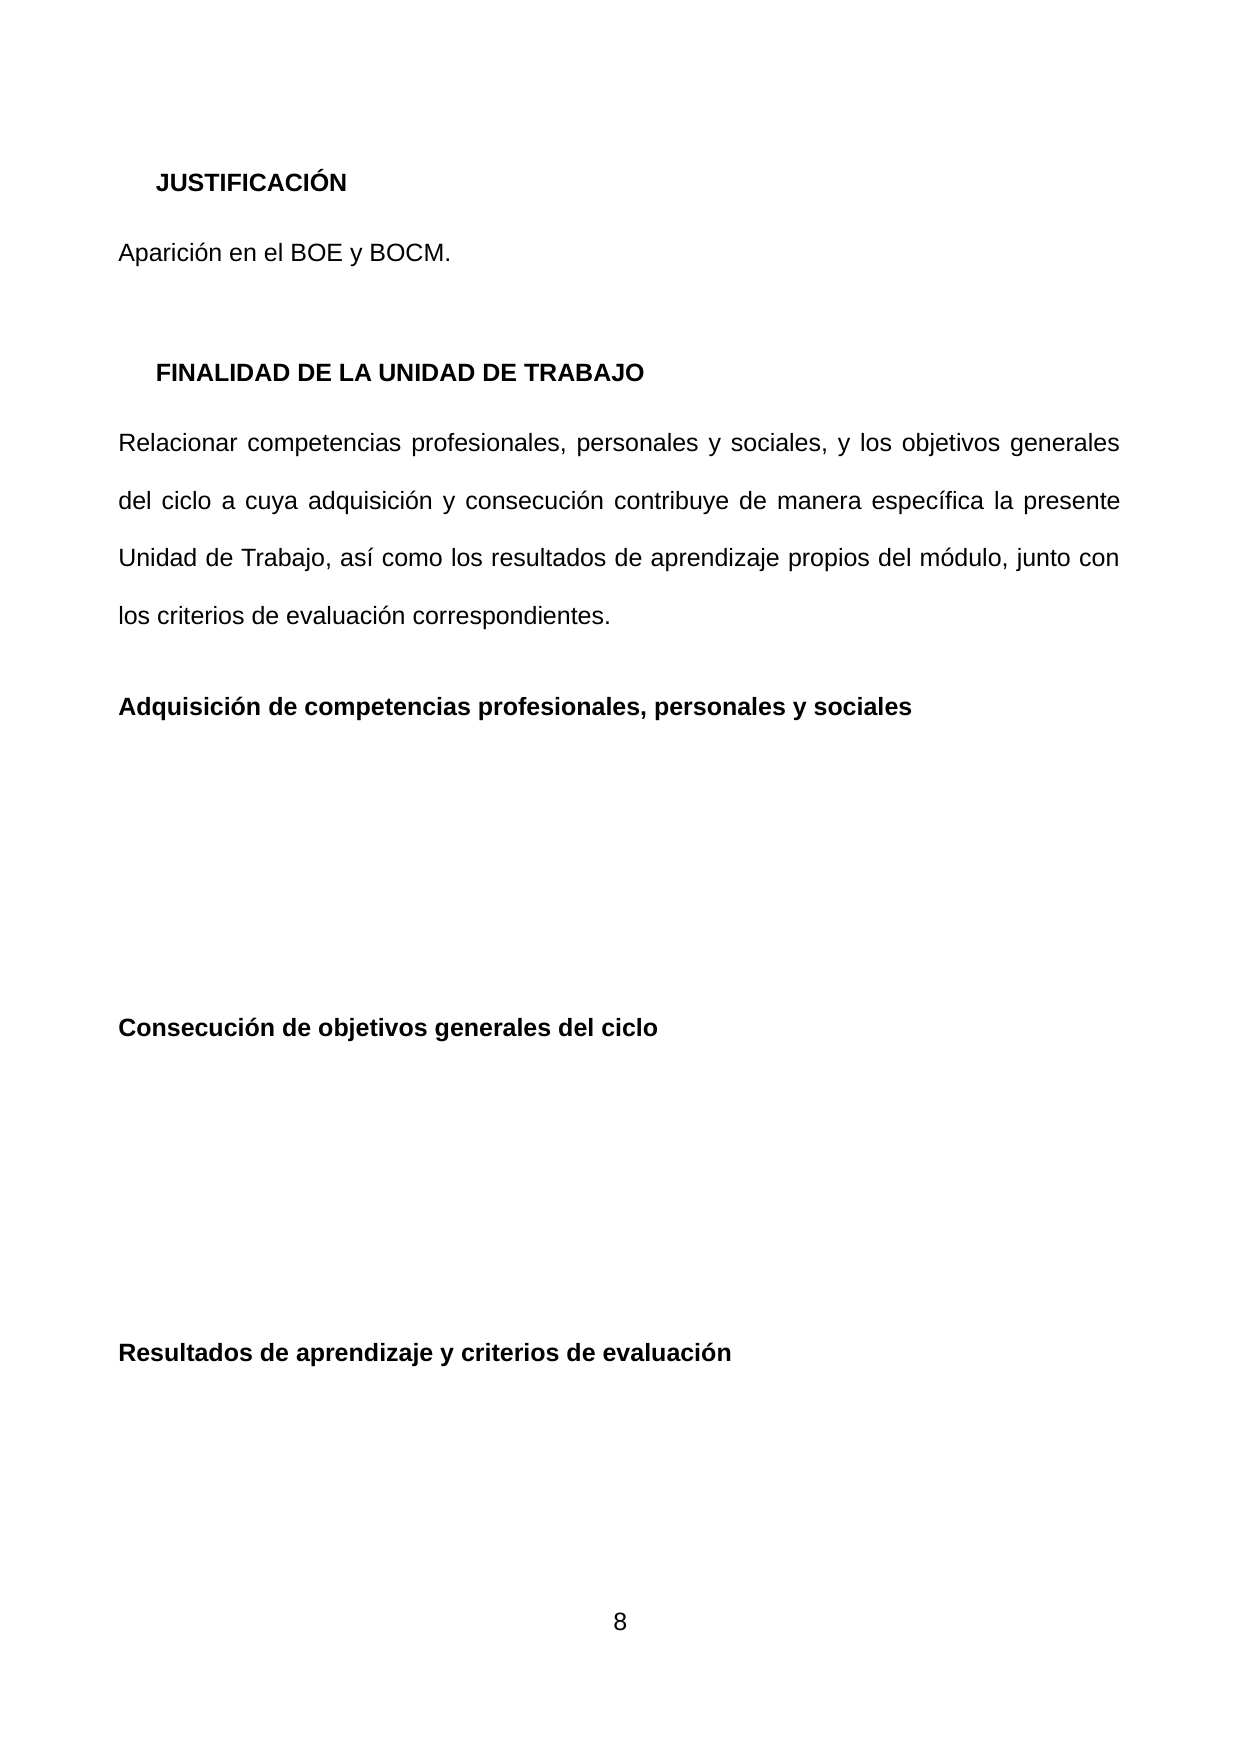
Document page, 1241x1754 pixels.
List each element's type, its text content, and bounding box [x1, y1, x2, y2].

subtitle FINALIDAD DE LA UNIDAD DE TRABAJO [118, 358, 1122, 387]
text Relacionar competencias profesionales, personales y sociales, y los objetivos generales del ciclo a cuya adquisición y consecución contribuye de manera específica la presente Unidad de Trabajo, así como los resultados de aprendizaje propios del módulo, junto con los criterios de evaluación correspondientes. [118, 428, 1122, 629]
subtitle Consecución de objetivos generales del ciclo [118, 1012, 1122, 1041]
subtitle Resultados de aprendizaje y criterios de evaluación [118, 1338, 1122, 1367]
subtitle Adquisición de competencias profesionales, personales y sociales [118, 691, 1122, 720]
subtitle JUSTIFICACIÓN [118, 168, 1122, 197]
text Aparición en el BOE y BOCM. [118, 238, 1122, 267]
